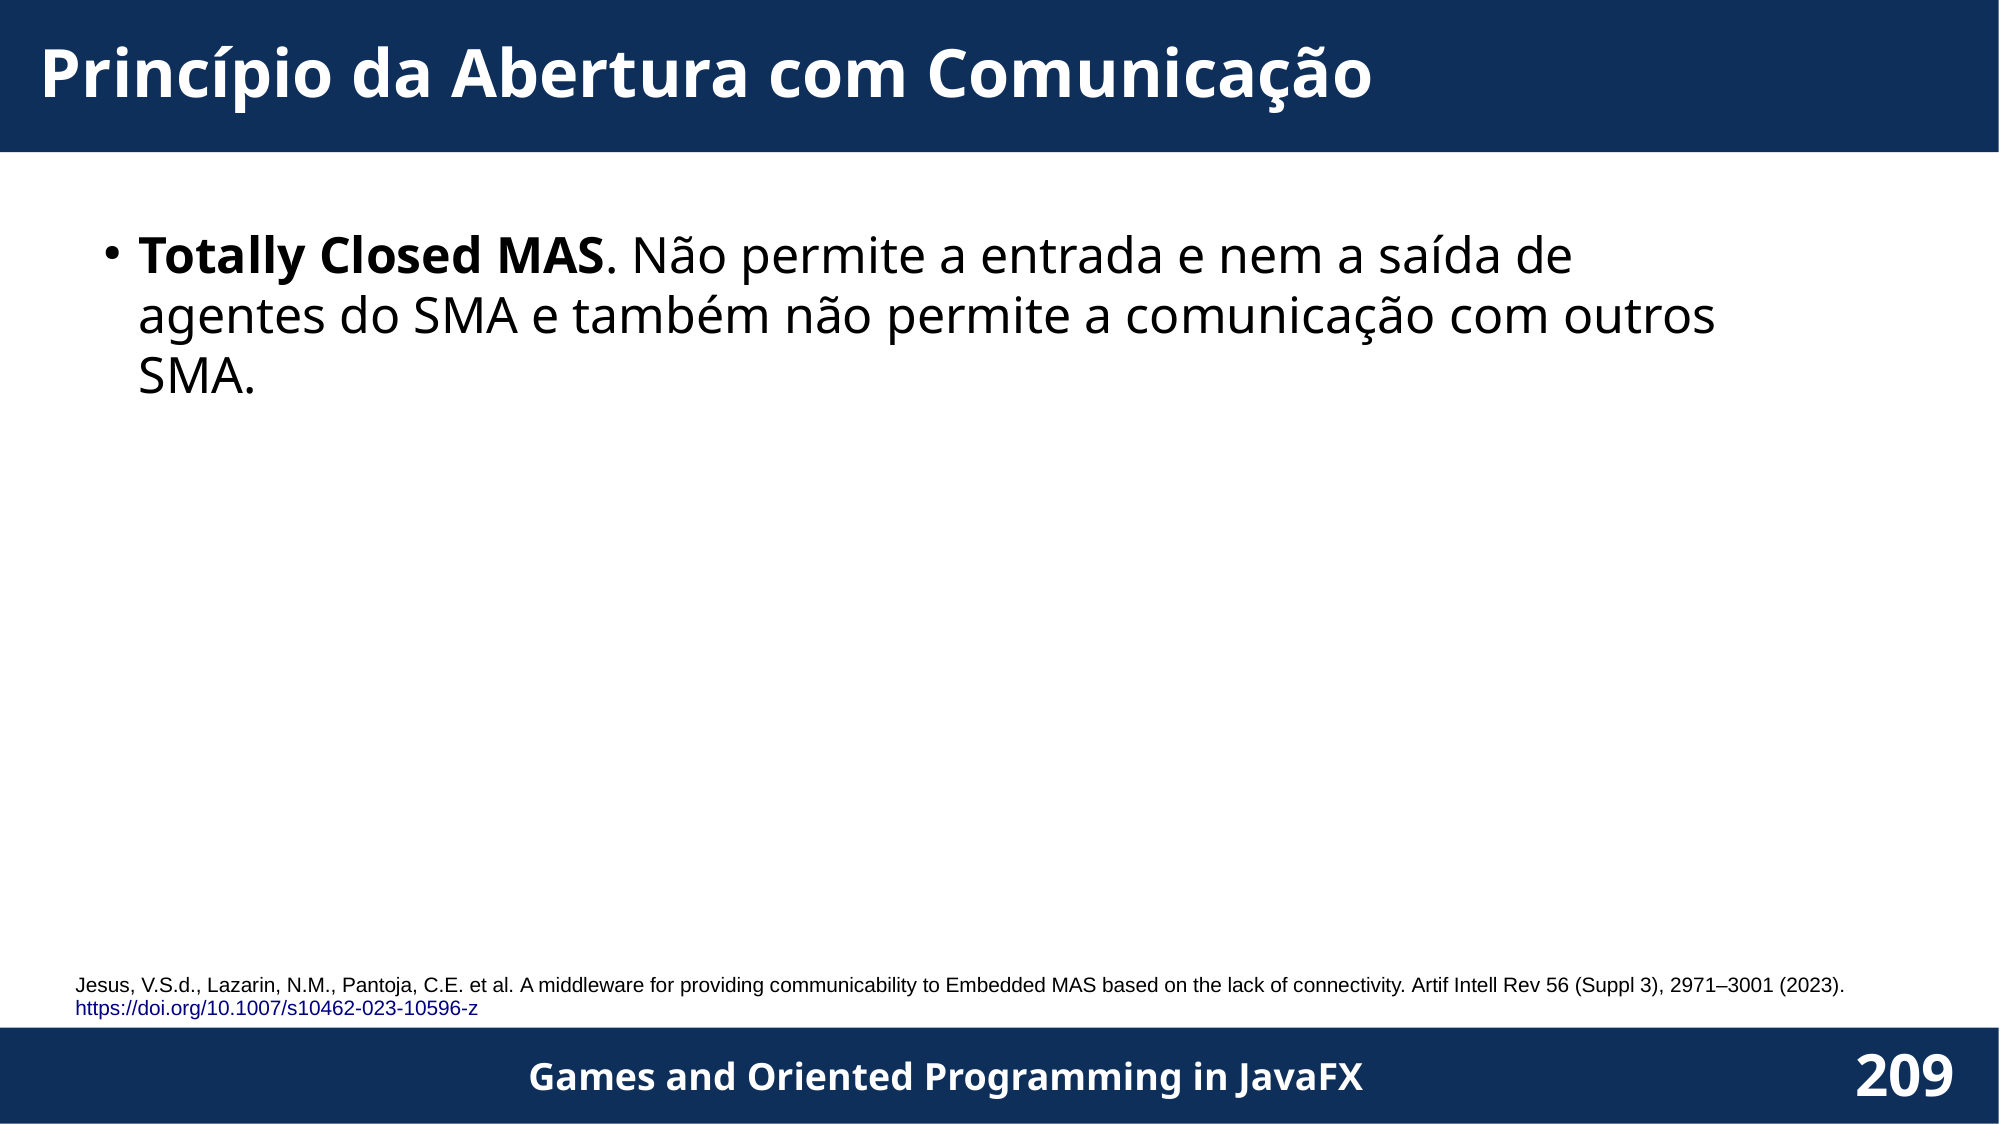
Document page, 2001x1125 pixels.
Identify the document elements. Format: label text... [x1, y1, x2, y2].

text_box Princípio da Abertura com Comunicação [25, 23, 1999, 119]
text_box Totally Closed MAS. Não permite a entrada e nem a saída de agentes do SMA e também não permite a comunicação com outros SMA. [88, 216, 1772, 472]
text_box Jesus, V.S.d., Lazarin, N.M., Pantoja, C.E. et al. A middleware for providing communicability to Embedded MAS based on the lack of connectivity. Artif Intell Rev 56 (Suppl 3), 2971–3001 (2023). https://doi.org/10.1007/s10462-023-10596-z [60, 966, 1861, 1028]
